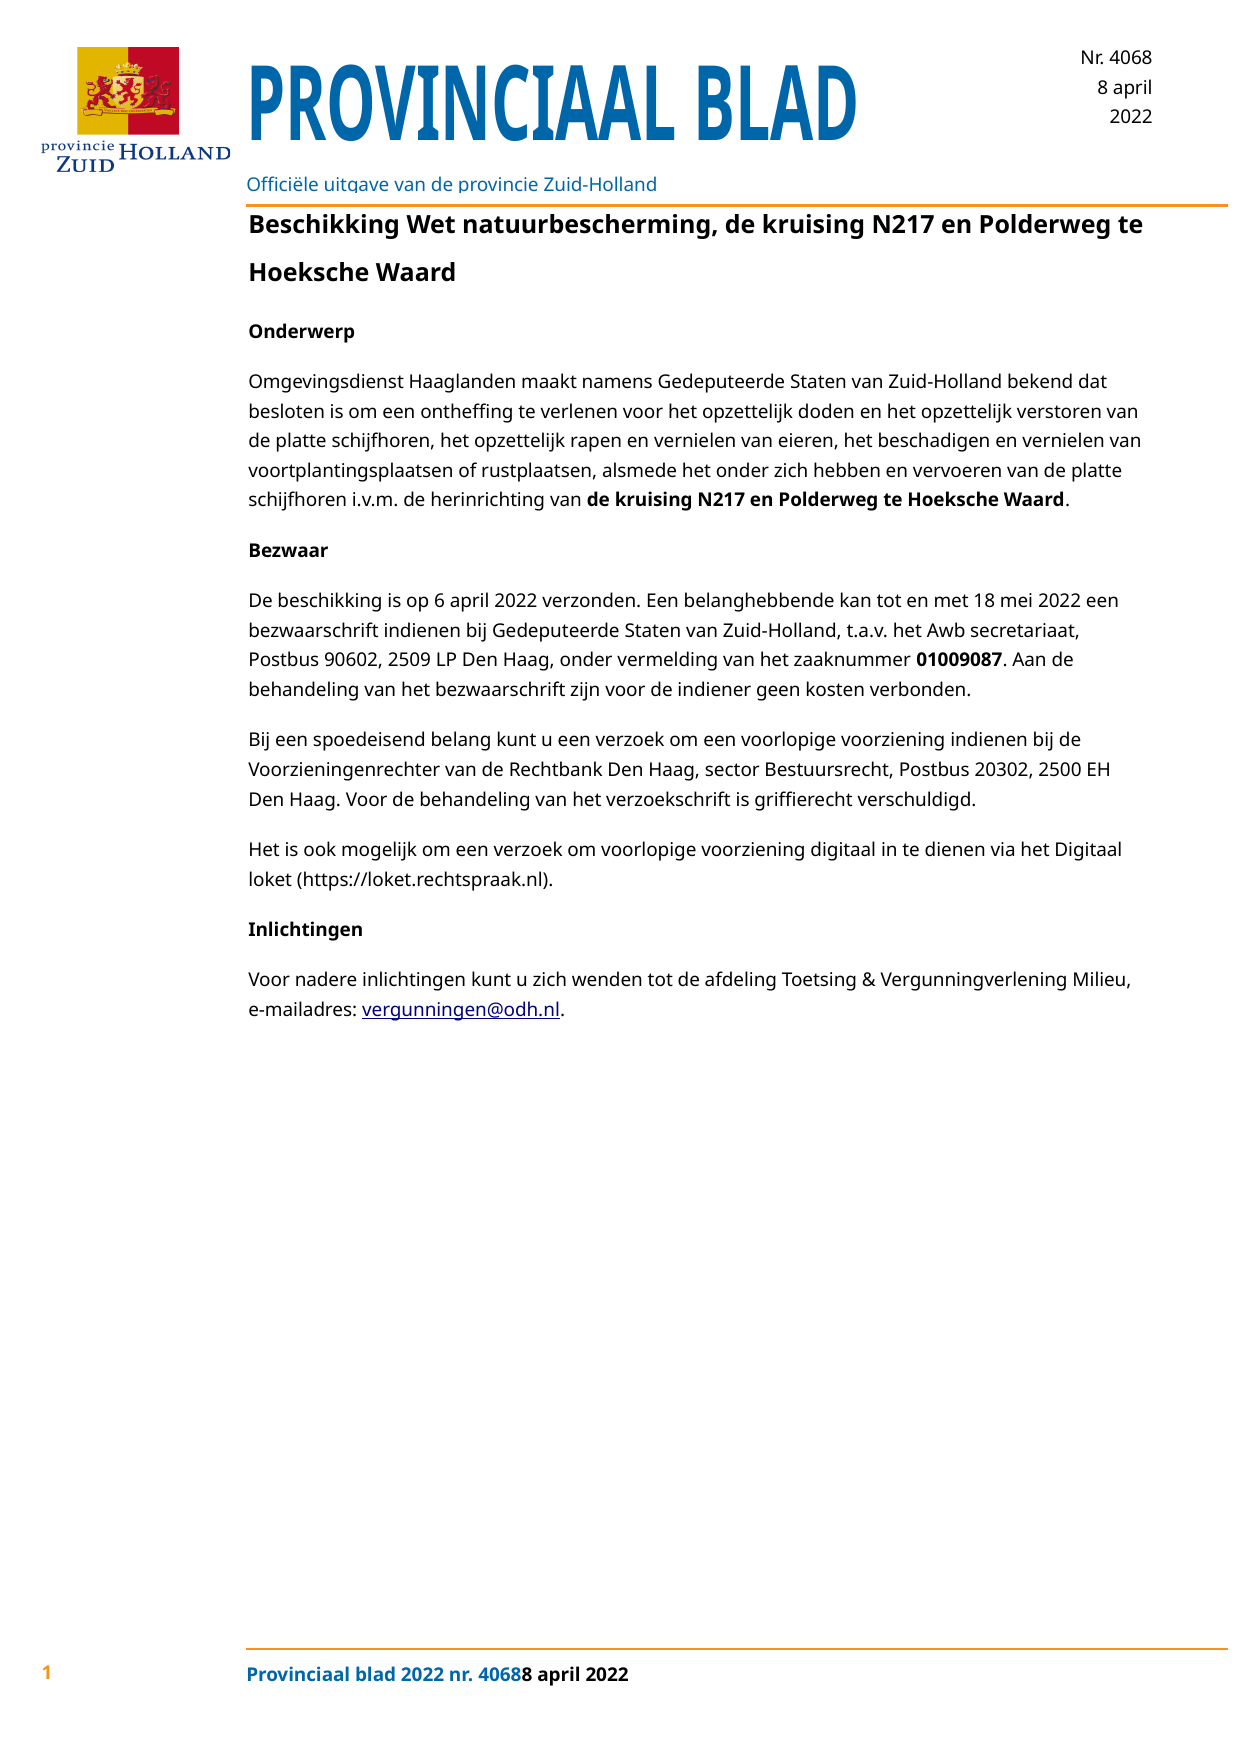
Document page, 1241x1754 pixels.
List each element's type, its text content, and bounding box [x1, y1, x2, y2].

text Het is ook mogelijk om een verzoek om voorlopige voorziening digitaal in te dienen via het Digitaal loket (https://loket.rechtspraak.nl). [248, 836, 1152, 892]
text Omgevingsdienst Haaglanden maakt namens Gedeputeerde Staten van Zuid-Holland bekend dat besloten is om een ontheffing te verlenen voor het opzettelijk doden en het opzettelijk verstoren van de platte schijfhoren, het opzettelijk rapen en vernielen van eieren, het beschadigen en vernielen van voortplantingsplaatsen of rustplaatsen, alsmede het onder zich hebben en vervoeren van de platte schijfhoren i.v.m. de herinrichting van de kruising N217 en Polderweg te Hoeksche Waard. [248, 368, 1152, 512]
text Voor nadere inlichtingen kunt u zich wenden tot de afdeling Toetsing & Vergunningverlening Milieu, e-mailadres: vergunningen@odh.nl. [248, 967, 1152, 1022]
text Beschikking Wet natuurbescherming, de kruising N217 en Polderweg te Hoeksche Waard [248, 207, 1152, 288]
text De beschikking is op 6 april 2022 verzonden. Een belanghebbende kan tot en met 18 mei 2022 een bezwaarschrift indienen bij Gedeputeerde Staten van Zuid-Holland, t.a.v. het Awb secretariaat, Postbus 90602, 2509 LP Den Haag, onder vermelding van het zaaknummer 01009087. Aan de behandeling van het bezwaarschrift zijn voor de indiener geen kosten verbonden. [248, 587, 1152, 702]
text Onderwerp [248, 318, 1152, 344]
text Bezwaar [248, 537, 1152, 563]
picture [41, 47, 231, 172]
text Bij een spoedeisend belang kunt u een verzoek om een voorlopige voorziening indienen bij de Voorzieningenrechter van de Rechtbank Den Haag, sector Bestuursrecht, Postbus 20302, 2500 EH Den Haag. Voor de behandeling van het verzoekschrift is griffierecht verschuldigd. [248, 727, 1152, 812]
text Inlichtingen [248, 916, 1152, 942]
